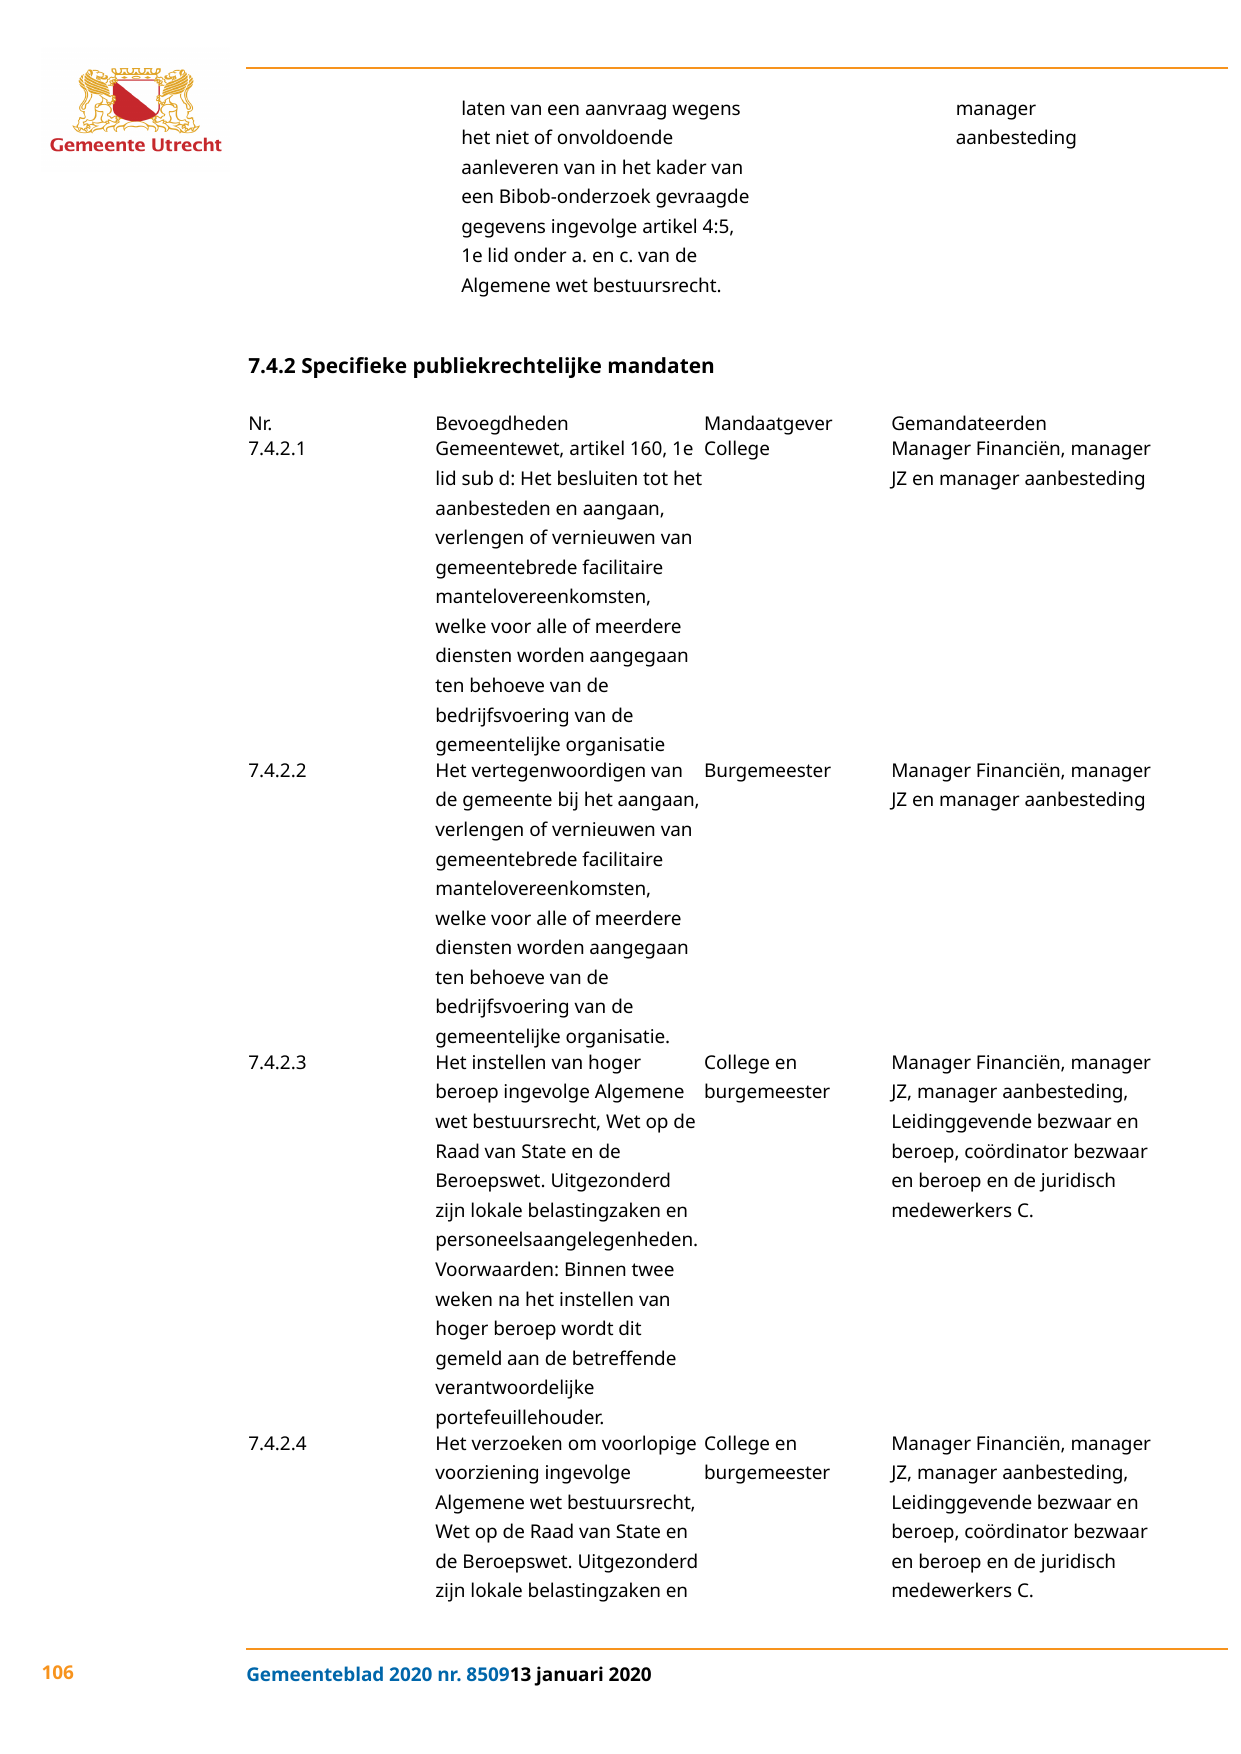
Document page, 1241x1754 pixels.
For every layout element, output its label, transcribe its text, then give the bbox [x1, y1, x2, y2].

table_cell laten van een aanvraag wegens het niet of onvoldoende aanleveren van in het kader van een Bibob-onderzoek gevraagde gegevens ingevolge artikel 4:5, 1e lid onder a. en c. van de Algemene wet bestuursrecht. [461, 95, 759, 298]
table_cell 7.4.2.3 [248, 1049, 435, 1430]
table_cell manager aanbesteding [956, 95, 1152, 298]
table_cell [760, 95, 956, 298]
table_cell College [704, 436, 891, 757]
table_cell 7.4.2.1 [248, 436, 435, 757]
table_header Mandaatgever [704, 410, 891, 436]
table_cell Het verzoeken om voorlopige voorziening ingevolge Algemene wet bestuursrecht, Wet op de Raad van State en de Beroepswet. Uitgezonderd zijn lokale belastingzaken en [435, 1430, 704, 1603]
table_cell Gemeentewet, artikel 160, 1e lid sub d: Het besluiten tot het aanbesteden en aangaan, verlengen of vernieuwen van gemeentebrede facilitaire mantelovereenkomsten, welke voor alle of meerdere diensten worden aangegaan ten behoeve van de bedrijfsvoering van de gemeentelijke organisatie [435, 436, 704, 757]
table_cell Manager Financiën, manager JZ en manager aanbesteding [891, 436, 1152, 757]
picture [41, 47, 231, 172]
text 7.4.2 Specifieke publiekrechtelijke mandaten [248, 352, 1152, 380]
table_cell College en burgemeester [704, 1049, 891, 1430]
table_header Nr. [248, 410, 435, 436]
table_cell Manager Financiën, manager JZ en manager aanbesteding [891, 757, 1152, 1049]
table_header Gemandateerden [891, 410, 1152, 436]
table_cell 7.4.2.2 [248, 757, 435, 1049]
table_cell Het vertegenwoordigen van de gemeente bij het aangaan, verlengen of vernieuwen van gemeentebrede facilitaire mantelovereenkomsten, welke voor alle of meerdere diensten worden aangegaan ten behoeve van de bedrijfsvoering van de gemeentelijke organisatie. [435, 757, 704, 1049]
table_cell Manager Financiën, manager JZ, manager aanbesteding, Leidinggevende bezwaar en beroep, coördinator bezwaar en beroep en de juridisch medewerkers C. [891, 1430, 1152, 1603]
table_cell Burgemeester [704, 757, 891, 1049]
table_cell Manager Financiën, manager JZ, manager aanbesteding, Leidinggevende bezwaar en beroep, coördinator bezwaar en beroep en de juridisch medewerkers C. [891, 1049, 1152, 1430]
table_cell Het instellen van hoger beroep ingevolge Algemene wet bestuursrecht, Wet op de Raad van State en de Beroepswet. Uitgezonderd zijn lokale belastingzaken en personeelsaangelegenheden. Voorwaarden: Binnen twee weken na het instellen van hoger beroep wordt dit gemeld aan de betreffende verantwoordelijke portefeuillehouder. [435, 1049, 704, 1430]
table_cell 7.4.2.4 [248, 1430, 435, 1603]
table_cell [248, 95, 461, 298]
table_header Bevoegdheden [435, 410, 704, 436]
table_cell College en burgemeester [704, 1430, 891, 1603]
